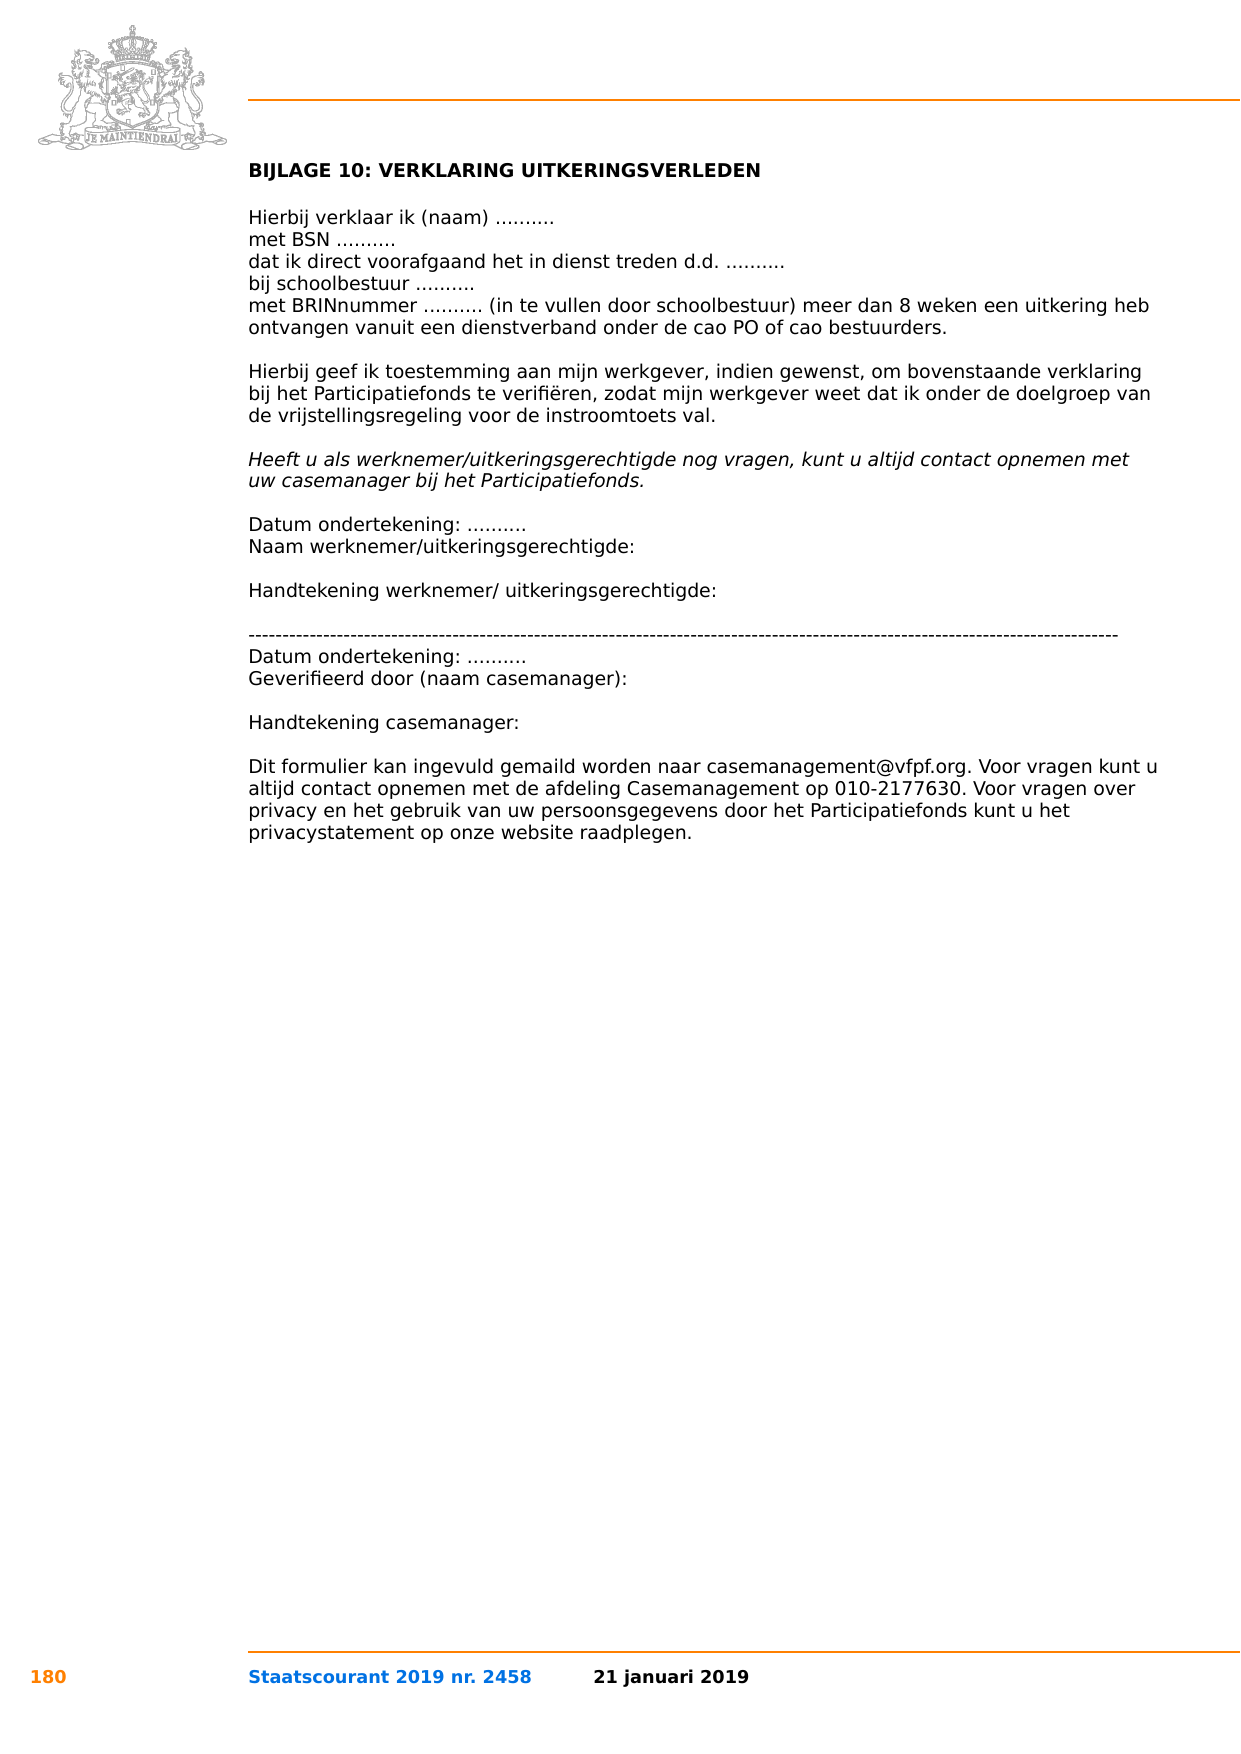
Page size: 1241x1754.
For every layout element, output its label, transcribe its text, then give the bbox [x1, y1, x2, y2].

text Datum ondertekening: .......... [248, 514, 1163, 536]
text met BSN .......... [248, 229, 1163, 251]
text Hierbij geef ik toestemming aan mijn werkgever, indien gewenst, om bovenstaande verklaring bij het Participatiefonds te verifiëren, zodat mijn werkgever weet dat ik onder de doelgroep van de vrijstellingsregeling voor de instroomtoets val. [248, 361, 1163, 427]
text met BRINnummer .......... (in te vullen door schoolbestuur) meer dan 8 weken een uitkering heb ontvangen vanuit een dienstverband onder de cao PO of cao bestuurders. [248, 295, 1163, 339]
text Geverifieerd door (naam casemanager): [248, 668, 1163, 690]
text Hierbij verklaar ik (naam) .......... [248, 207, 1163, 229]
text Handtekening werknemer/ uitkeringsgerechtigde: [248, 580, 1163, 602]
text Handtekening casemanager: [248, 712, 1163, 734]
picture [38, 25, 227, 150]
text Heeft u als werknemer/uitkeringsgerechtigde nog vragen, kunt u altijd contact opnemen met uw casemanager bij het Participatiefonds. [248, 448, 1163, 492]
text dat ik direct voorafgaand het in dienst treden d.d. .......... [248, 251, 1163, 273]
text -------------------------------------------------------------------------------------------------------------------------------- [248, 624, 1163, 646]
subtitle BIJLAGE 10: VERKLARING UITKERINGSVERLEDEN [248, 160, 1163, 182]
text Datum ondertekening: .......... [248, 646, 1163, 668]
text Naam werknemer/uitkeringsgerechtigde: [248, 536, 1163, 558]
text Dit formulier kan ingevuld gemaild worden naar casemanagement@vfpf.org. Voor vragen kunt u altijd contact opnemen met de afdeling Casemanagement op 010-2177630. Voor vragen over privacy en het gebruik van uw persoonsgegevens door het Participatiefonds kunt u het privacystatement op onze website raadplegen. [248, 756, 1163, 843]
text bij schoolbestuur .......... [248, 273, 1163, 295]
